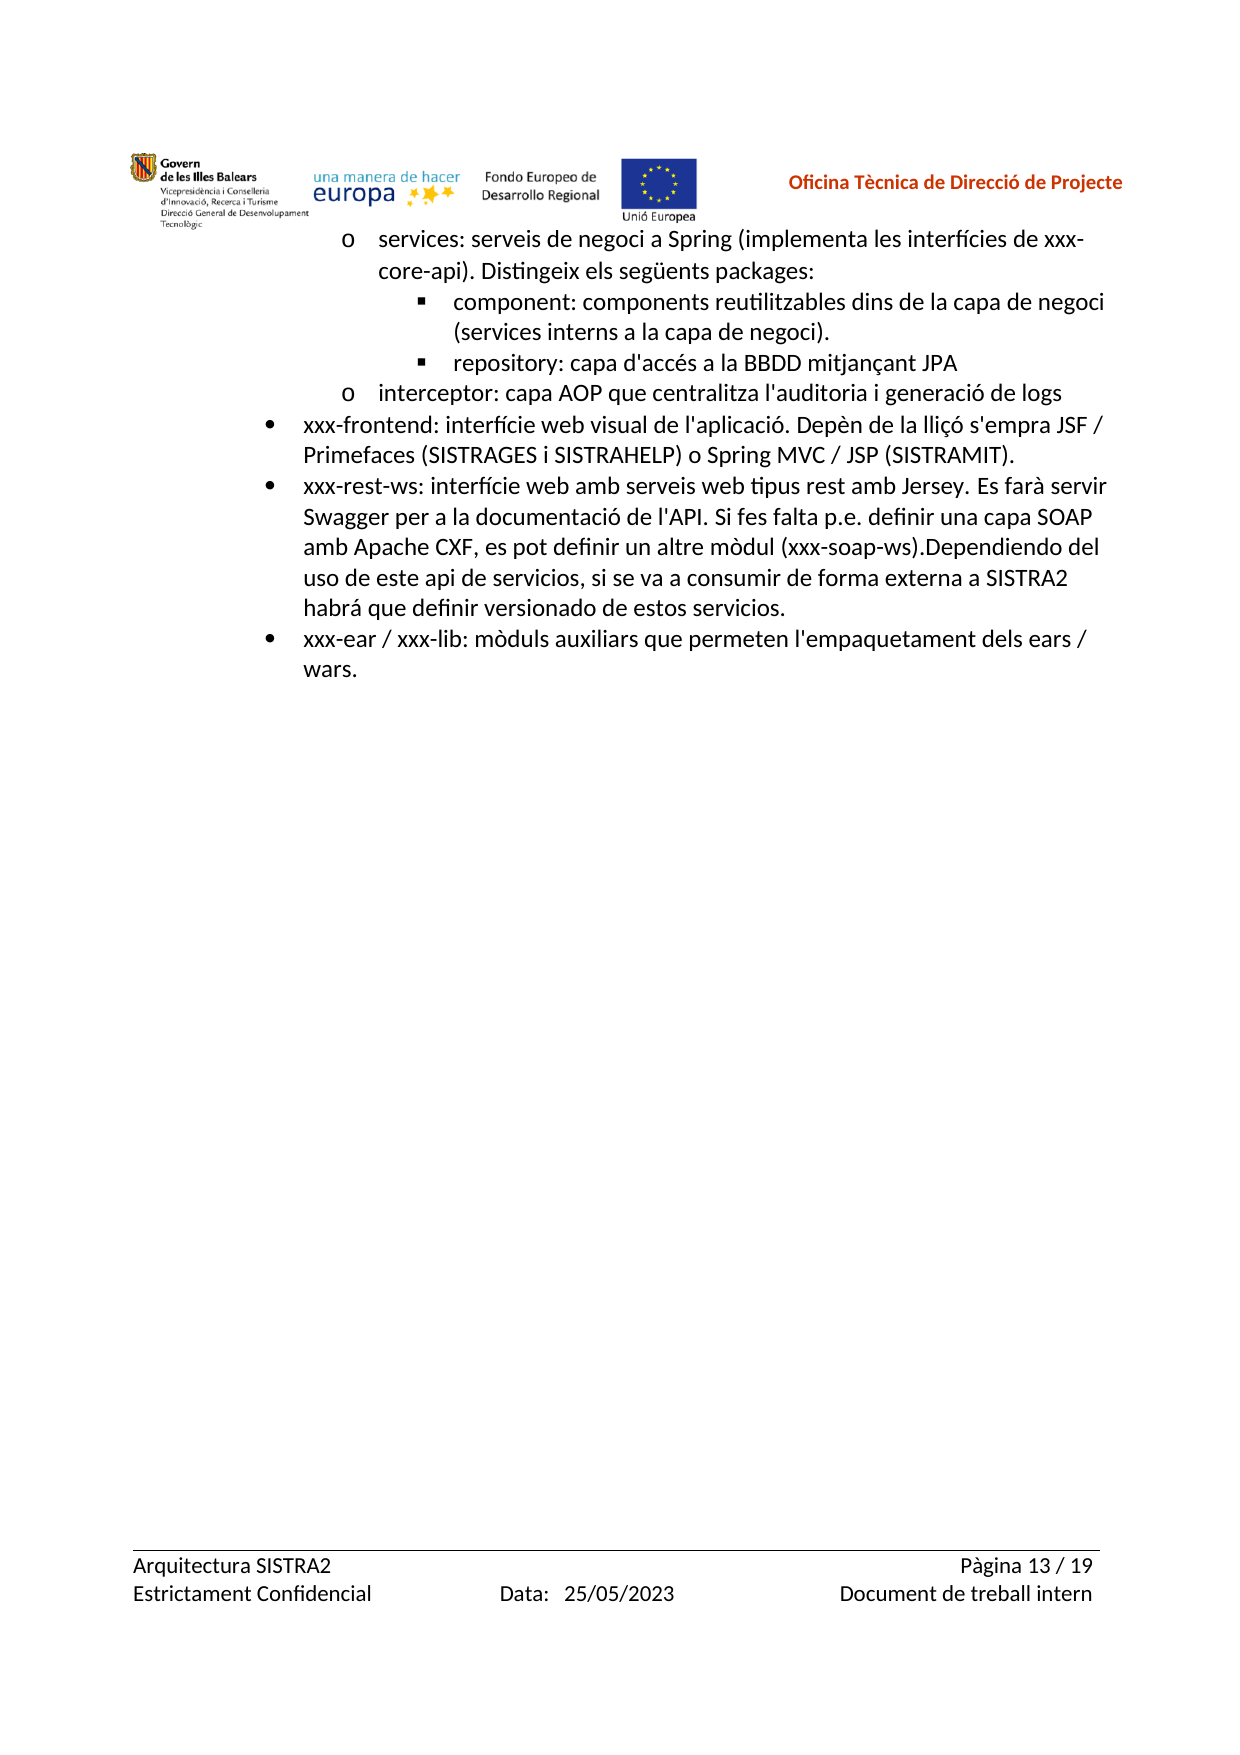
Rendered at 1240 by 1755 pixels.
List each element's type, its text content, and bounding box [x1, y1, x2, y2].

list services: serveis de negoci a Spring (implementa les interfícies de xxx-core-api). Distingeix els següents packages: [341, 223, 1121, 286]
list xxx-rest-ws: interfície web amb serveis web tipus rest amb Jersey. Es farà servir Swagger per a la documentació de l'API. Si fes falta p.e. definir una capa SOAP amb Apache CXF, es pot definir un altre mòdul (xxx-soap-ws).Dependiendo del uso de este api de servicios, si se va a consumir de forma externa a SISTRA2 habrá que definir versionado de estos servicios. [266, 470, 1121, 623]
list xxx-ear / xxx-lib: mòduls auxiliars que permeten l'empaquetament dels ears / wars. [266, 623, 1121, 684]
picture [130, 152, 699, 230]
list interceptor: capa AOP que centralitza l'auditoria i generació de logs [341, 377, 1121, 409]
list component: components reutilitzables dins de la capa de negoci (services interns a la capa de negoci). [416, 286, 1121, 347]
list repository: capa d'accés a la BBDD mitjançant JPA [416, 347, 1121, 377]
list xxx-frontend: interfície web visual de l'aplicació. Depèn de la lliçó s'empra JSF / Primefaces (SISTRAGES i SISTRAHELP) o Spring MVC / JSP (SISTRAMIT). [266, 409, 1121, 470]
